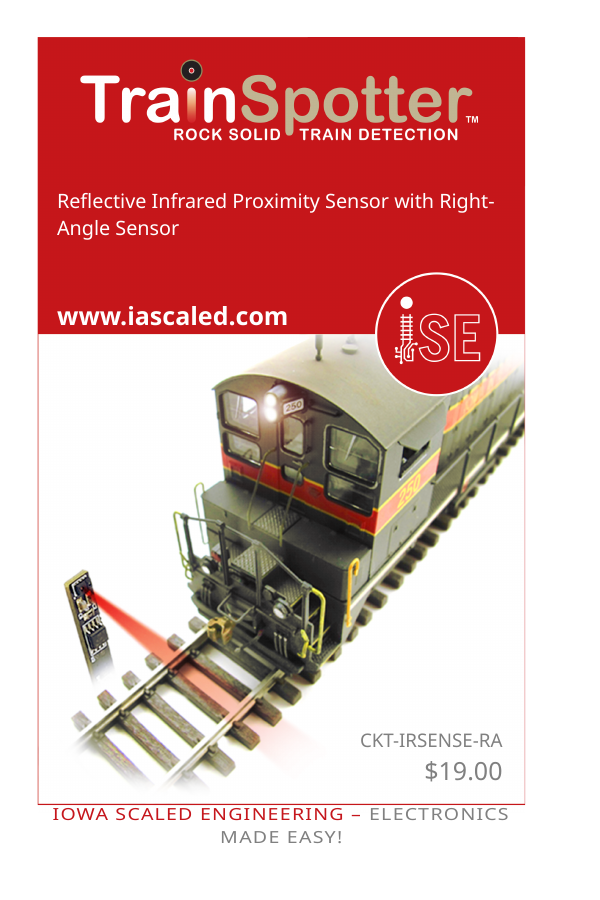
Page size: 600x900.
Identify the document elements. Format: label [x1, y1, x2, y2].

picture [37, 37, 525, 813]
